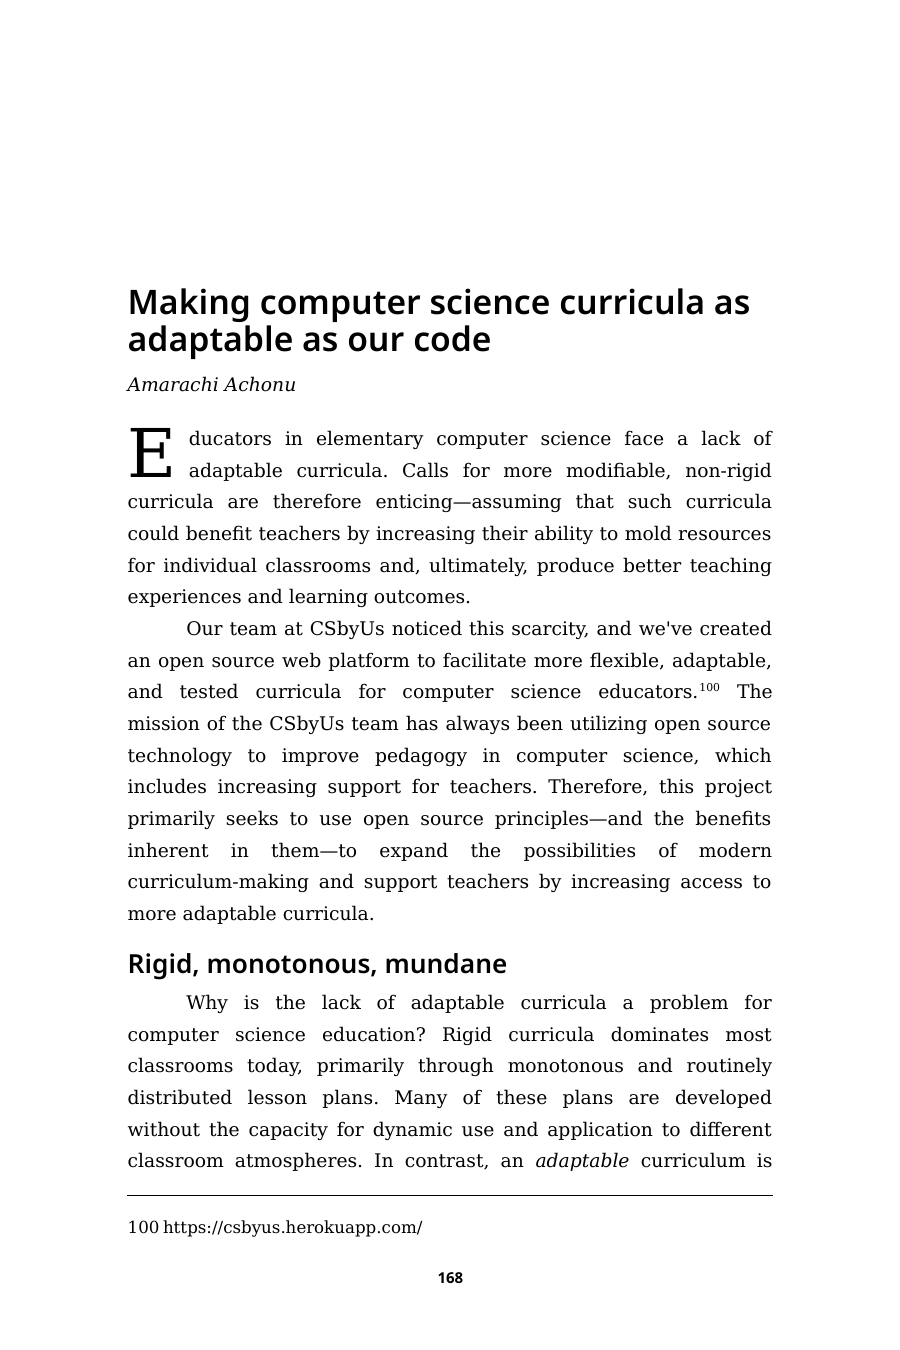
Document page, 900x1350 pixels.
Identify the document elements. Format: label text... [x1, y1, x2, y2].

text Amarachi Achonu [127, 374, 772, 396]
text Why is the lack of adaptable curricula a problem for computer science education? Rigid curricula dominates most classrooms today, primarily through monotonous and routinely distributed lesson plans. Many of these plans are developed without the capacity for dynamic use and application to different classroom atmospheres. In contrast, an adaptable curriculum is [127, 992, 772, 1172]
subtitle Making computer science curricula as adaptable as our code [127, 283, 772, 361]
subtitle Rigid, monotonous, mundane [127, 949, 772, 979]
text https://csbyus.herokuapp.com/ [127, 1218, 772, 1237]
text Educators in elementary computer science face a lack of adaptable curricula. Calls for more modifiable, non-rigid curricula are therefore enticing—assuming that such curricula could benefit teachers by increasing their ability to mold resources for individual classrooms and, ultimately, produce better teaching experiences and learning outcomes. [127, 428, 772, 608]
text Our team at CSbyUs noticed this scarcity, and we've created an open source web platform to facilitate more flexible, adaptable, and tested curricula for computer science educators. The mission of the CSbyUs team has always been utilizing open source technology to improve pedagogy in computer science, which includes increasing support for teachers. Therefore, this project primarily seeks to use open source principles—and the benefits inherent in them—to expand the possibilities of modern curriculum-making and support teachers by increasing access to more adaptable curricula. [127, 618, 772, 925]
